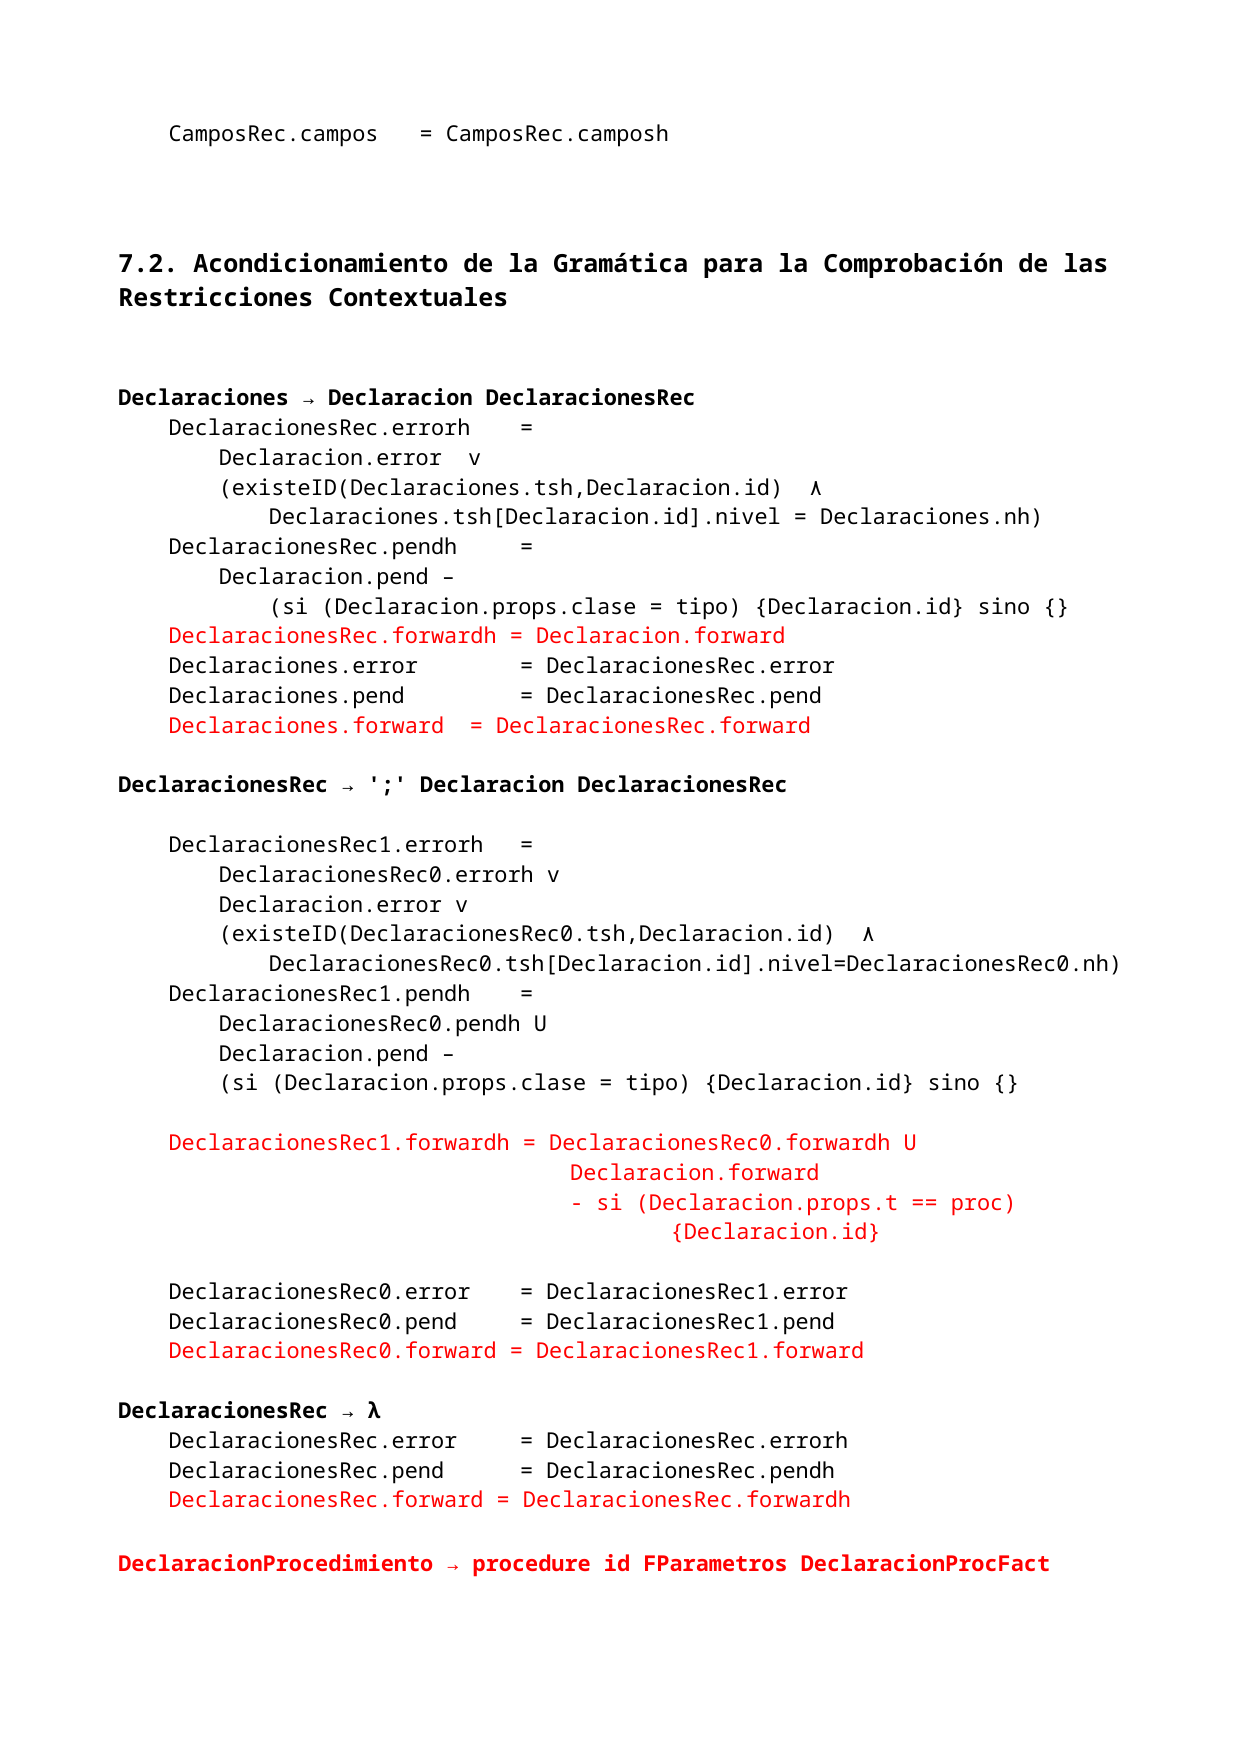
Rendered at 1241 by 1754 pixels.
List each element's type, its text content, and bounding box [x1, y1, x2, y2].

text Declaraciones.pend = DeclaracionesRec.pend [118, 680, 1122, 710]
text DeclaracionesRec0.tsh[Declaracion.id].nivel=DeclaracionesRec0.nh) [118, 948, 1122, 978]
text DeclaracionesRec.error = DeclaracionesRec.errorh [118, 1425, 1122, 1454]
text Declaraciones → Declaracion DeclaracionesRec [118, 382, 1122, 412]
text DeclaracionesRec.pend = DeclaracionesRec.pendh [118, 1454, 1122, 1484]
text DeclaracionesRec1.errorh = [118, 829, 1122, 859]
text (si (Declaracion.props.clase = tipo) {Declaracion.id} sino {} [118, 1067, 1122, 1097]
text Declaracion.error v [118, 442, 1122, 471]
text Declaracion.pend – [118, 561, 1122, 591]
text Declaraciones.forward = DeclaracionesRec.forward [118, 710, 1122, 739]
text DeclaracionesRec0.pendh U [118, 1008, 1122, 1037]
text (existeID(DeclaracionesRec0.tsh,Declaracion.id) ٨ [118, 918, 1122, 948]
text CamposRec.campos = CamposRec.camposh [118, 118, 1122, 148]
text Declaraciones.error = DeclaracionesRec.error [118, 650, 1122, 680]
text (existeID(Declaraciones.tsh,Declaracion.id) ٨ Declaraciones.tsh[Declaracion.id].nivel = Declaraciones.nh) [118, 471, 1122, 531]
text DeclaracionesRec0.errorh v [118, 859, 1122, 888]
text DeclaracionesRec1.forwardh = DeclaracionesRec0.forwardh U [118, 1127, 1122, 1157]
text DeclaracionesRec0.pend = DeclaracionesRec1.pend [118, 1306, 1122, 1335]
text DeclaracionesRec → ';' Declaracion DeclaracionesRec [118, 769, 1122, 799]
text DeclaracionesRec.forward = DeclaracionesRec.forwardh [118, 1484, 1122, 1514]
text DeclaracionesRec.forwardh = Declaracion.forward [118, 620, 1122, 650]
text DeclaracionesRec0.error = DeclaracionesRec1.error [118, 1276, 1122, 1306]
text 7.2. Acondicionamiento de la Gramática para la Comprobación de las Restricciones Contextuales [118, 246, 1122, 314]
text DeclaracionesRec.errorh = [118, 412, 1122, 442]
text Declaracion.pend – [118, 1037, 1122, 1067]
text Declaracion.forward [118, 1157, 1122, 1186]
text DeclaracionesRec1.pendh = [118, 978, 1122, 1008]
text DeclaracionesRec.pendh = [118, 531, 1122, 561]
text DeclaracionesRec → λ [118, 1395, 1122, 1425]
text (si (Declaracion.props.clase = tipo) {Declaracion.id} sino {} [118, 591, 1122, 620]
text DeclaracionProcedimiento → procedure id FParametros DeclaracionProcFact [118, 1548, 1122, 1578]
text - si (Declaracion.props.t == proc) {Declaracion.id} [118, 1186, 1122, 1246]
text DeclaracionesRec0.forward = DeclaracionesRec1.forward [118, 1335, 1122, 1365]
text Declaracion.error v [118, 888, 1122, 918]
